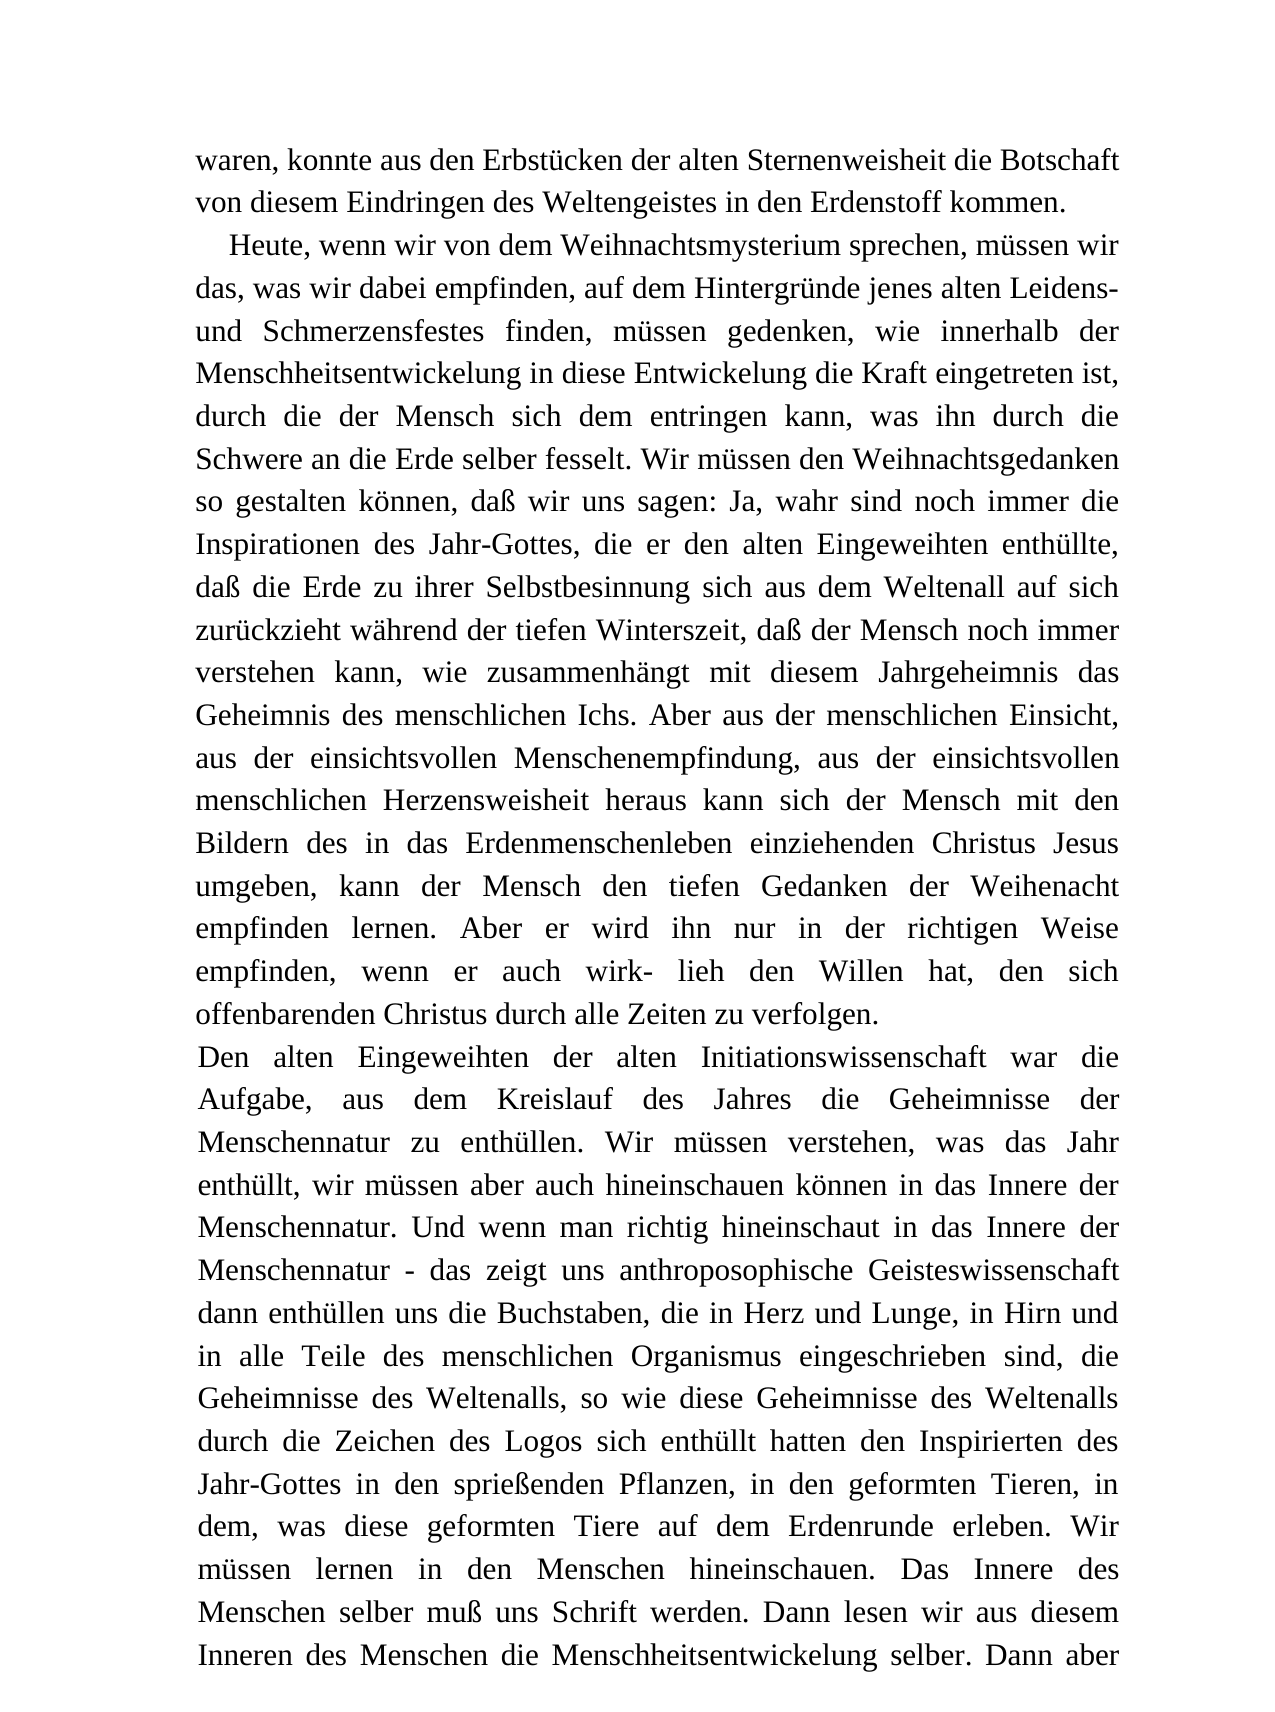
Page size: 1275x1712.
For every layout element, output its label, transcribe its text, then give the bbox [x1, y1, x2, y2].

text Heute, wenn wir von dem Weihnachtsmysterium sprechen, müssen wir das, was wir dabei empfinden, auf dem Hintergründe jenes alten Leidens- und Schmerzensfestes finden, müssen gedenken, wie innerhalb der Menschheitsentwickelung in diese Entwickelung die Kraft eingetreten ist, durch die der Mensch sich dem entringen kann, was ihn durch die Schwere an die Erde selber fesselt. Wir müssen den Weihnachtsgedanken so gestalten können, daß wir uns sagen: Ja, wahr sind noch immer die Inspirationen des Jahr-Gottes, die er den alten Eingeweihten enthüllte, daß die Erde zu ihrer Selbstbesinnung sich aus dem Weltenall auf sich zurückzieht während der tiefen Winterszeit, daß der Mensch noch immer verstehen kann, wie zusammenhängt mit diesem Jahrgeheimnis das Geheimnis des menschlichen Ichs. Aber aus der menschlichen Einsicht, aus der einsichtsvollen Menschenempfindung, aus der einsichtsvollen menschlichen Herzensweisheit heraus kann sich der Mensch mit den Bildern des in das Erdenmenschenleben einziehenden Christus Jesus umgeben, kann der Mensch den tiefen Gedanken der Weihenacht empfinden lernen. Aber er wird ihn nur in der richtigen Weise empfinden, wenn er auch wirk- lieh den Willen hat, den sich offenbarenden Christus durch alle Zeiten zu verfolgen. [195, 226, 1120, 1031]
text Den alten Eingeweihten der alten Initiationswissenschaft war die Aufgabe, aus dem Kreislauf des Jahres die Geheimnisse der Menschennatur zu enthüllen. Wir müssen verstehen, was das Jahr enthüllt, wir müssen aber auch hineinschauen können in das Innere der Menschennatur. Und wenn man richtig hineinschaut in das Innere der Menschennatur - das zeigt uns anthroposophische Geisteswissenschaft dann enthüllen uns die Buchstaben, die in Herz und Lunge, in Hirn und in alle Teile des menschlichen Organismus eingeschrieben sind, die Geheimnisse des Weltenalls, so wie diese Geheimnisse des Weltenalls durch die Zeichen des Logos sich enthüllt hatten den Inspirierten des Jahr-Gottes in den sprießenden Pflanzen, in den geformten Tieren, in dem, was diese geformten Tiere auf dem Erdenrunde erleben. Wir müssen lernen in den Menschen hineinschauen. Das Innere des Menschen selber muß uns Schrift werden. Dann lesen wir aus diesem Inneren des Menschen die Menschheitsentwickelung selber. Dann aber [197, 1038, 1120, 1672]
text waren, konnte aus den Erbstücken der alten Sternenweisheit die Botschaft von diesem Eindringen des Weltengeistes in den Erdenstoff kommen. [195, 141, 1120, 219]
